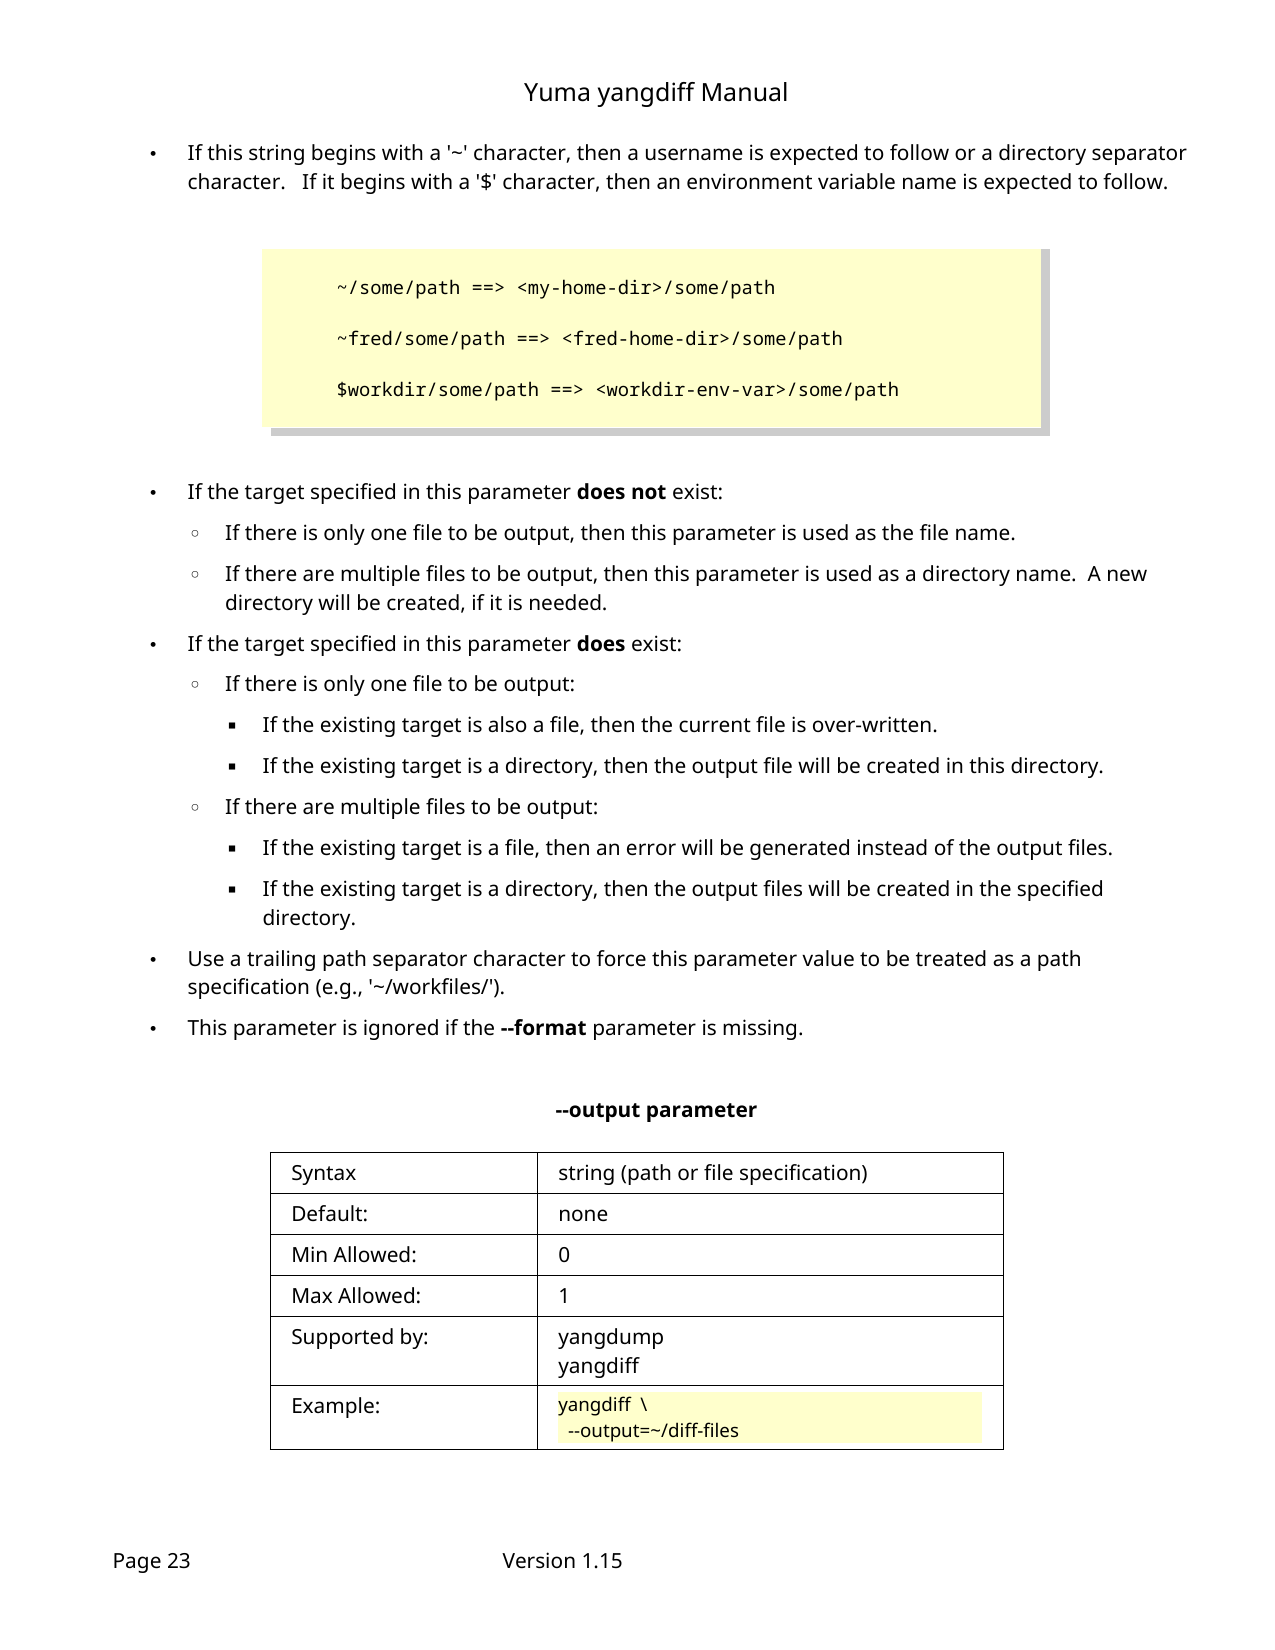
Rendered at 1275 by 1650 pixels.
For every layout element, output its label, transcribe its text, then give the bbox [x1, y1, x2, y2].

table_cell yangdiff \ --output=~/diff-files [538, 1386, 1003, 1448]
text $workdir/some/path ==> <workdir-env-var>/some/path [262, 376, 1041, 402]
table_cell none [538, 1194, 1003, 1234]
text ~/some/path ==> <my-home-dir>/some/path [262, 274, 1041, 300]
table_cell Supported by: [271, 1317, 537, 1385]
table_cell Max Allowed: [271, 1276, 537, 1316]
list If there is only one file to be output: [187, 669, 1200, 698]
table_header string (path or file specification) [538, 1153, 1003, 1193]
list If the existing target is also a file, then the current file is over-written. [225, 711, 1200, 739]
list If the existing target is a directory, then the output file will be created in this directory. [225, 751, 1200, 780]
list If there are multiple files to be output, then this parameter is used as a directory name. A new directory will be created, if it is needed. [187, 559, 1200, 616]
subtitle --output parameter [127, 1095, 1185, 1123]
list If the existing target is a directory, then the output files will be created in the specified directory. [225, 874, 1200, 931]
table_cell Example: [271, 1386, 537, 1448]
table_cell Default: [271, 1194, 537, 1234]
list If there is only one file to be output, then this parameter is used as the file name. [187, 518, 1200, 547]
table_header Syntax [271, 1153, 537, 1193]
list This parameter is ignored if the --format parameter is missing. [150, 1013, 1200, 1041]
list If the target specified in this parameter does exist: [150, 629, 1200, 657]
list If the target specified in this parameter does not exist: [150, 477, 1200, 506]
table_cell Min Allowed: [271, 1235, 537, 1274]
table_cell 1 [538, 1276, 1003, 1316]
list If this string begins with a '~' character, then a username is expected to follow or a directory separator character. If it begins with a '$' character, then an environment variable name is expected to follow. [150, 138, 1200, 195]
list If there are multiple files to be output: [187, 792, 1200, 821]
text ~fred/some/path ==> <fred-home-dir>/some/path [262, 325, 1041, 351]
list Use a trailing path separator character to force this parameter value to be treated as a path specification (e.g., '~/workfiles/'). [150, 944, 1200, 1001]
list If the existing target is a file, then an error will be generated instead of the output files. [225, 833, 1200, 862]
table_cell yangdump yangdiff [538, 1317, 1003, 1385]
table_cell 0 [538, 1235, 1003, 1274]
